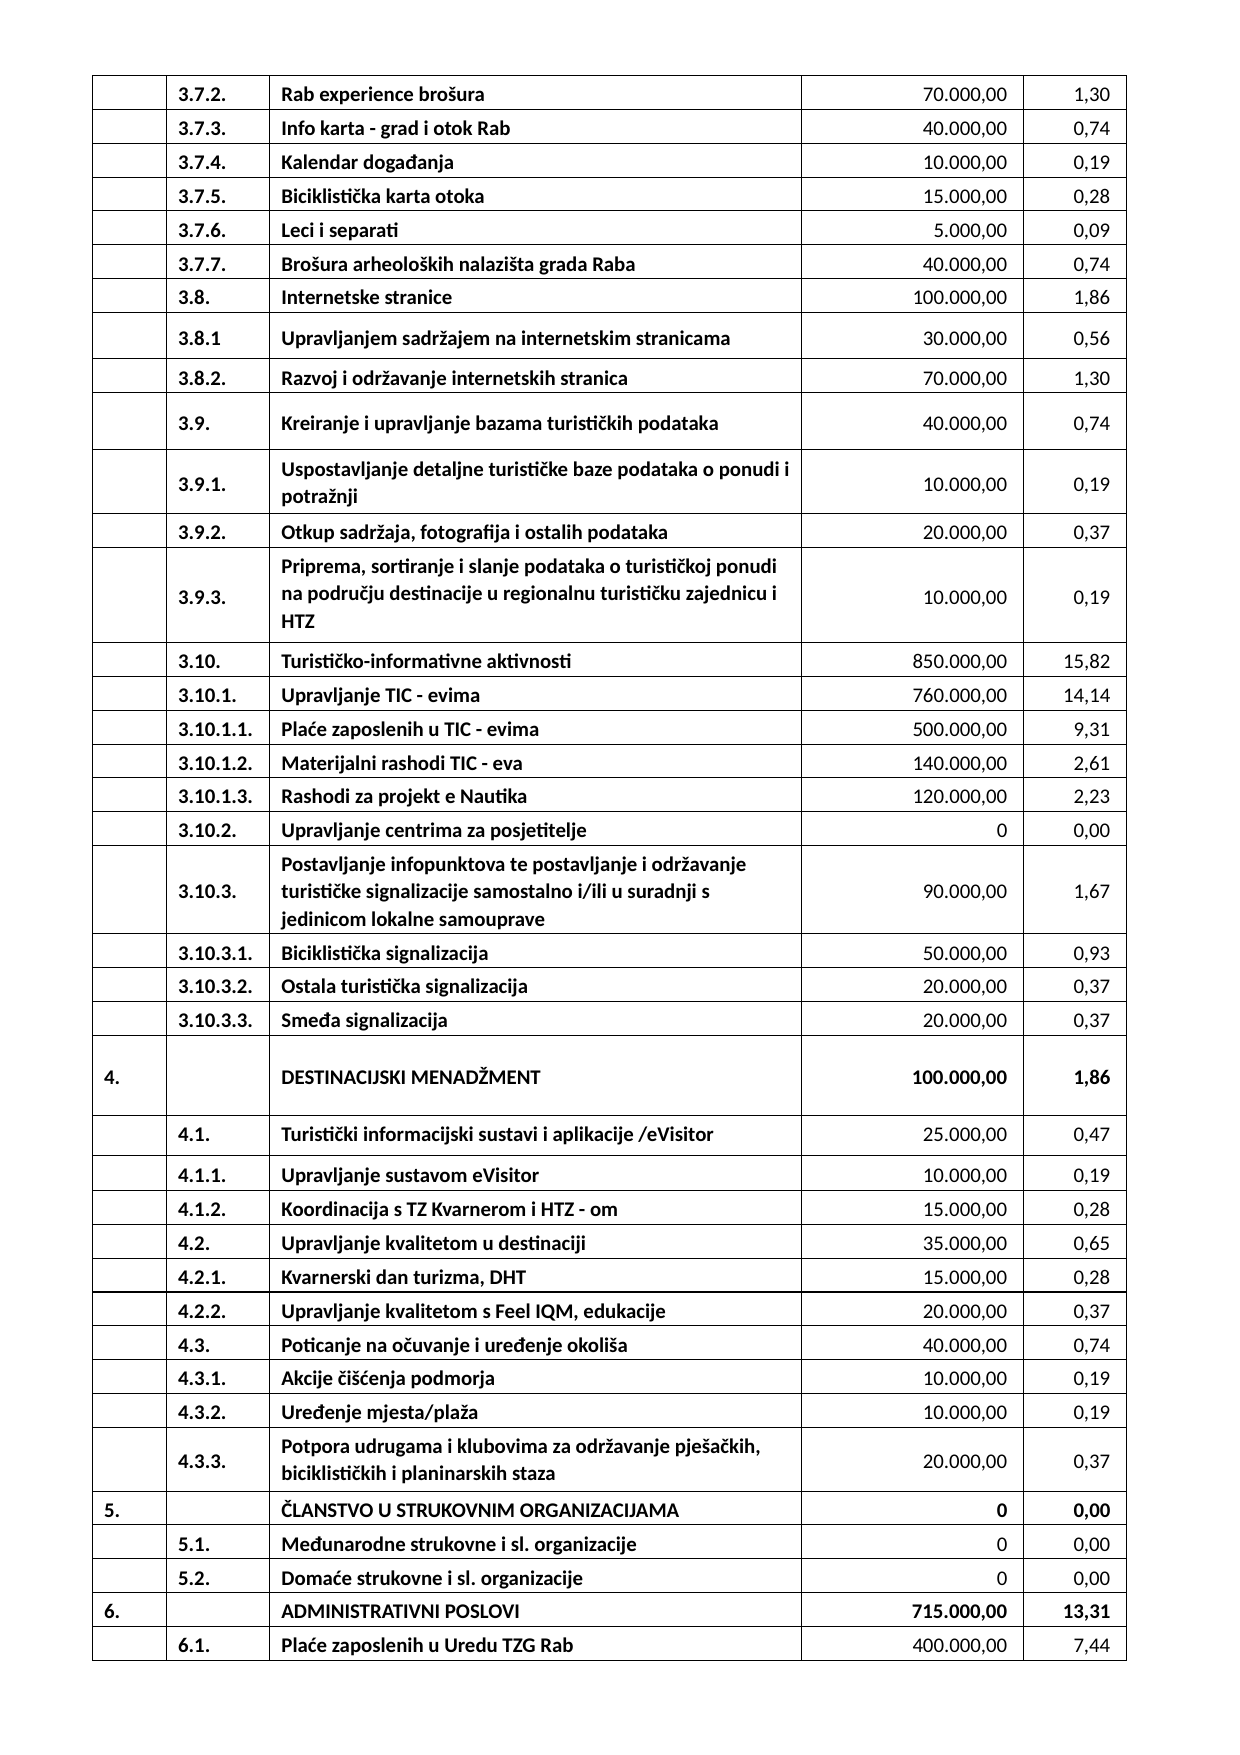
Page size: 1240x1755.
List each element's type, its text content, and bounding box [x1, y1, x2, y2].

table_cell Otkup sadržaja, fotografija i ostalih podataka [270, 514, 801, 547]
table_cell 15.000,00 [802, 1259, 1023, 1291]
table_cell 10.000,00 [802, 1360, 1023, 1393]
table_cell 3.7.4. [167, 144, 269, 177]
table_cell Upravljanje TIC - evima [270, 677, 801, 709]
table_cell [93, 1360, 166, 1393]
table_cell [93, 812, 166, 845]
table_cell 0,56 [1024, 313, 1126, 358]
table_cell 0,74 [1024, 245, 1126, 278]
table_cell 4.3. [167, 1326, 269, 1359]
table_cell [93, 178, 166, 210]
table_cell 30.000,00 [802, 313, 1023, 358]
table_cell [93, 211, 166, 244]
table_cell Upravljanje kvalitetom u destinaciji [270, 1225, 801, 1258]
table_cell 6.1. [167, 1627, 269, 1660]
table_cell Biciklistička karta otoka [270, 178, 801, 210]
table_cell 10.000,00 [802, 1156, 1023, 1190]
table_cell 3.10.3.1. [167, 934, 269, 967]
table_cell [93, 245, 166, 278]
table_cell 0 [802, 1492, 1023, 1524]
table_cell 3.10.1.3. [167, 778, 269, 811]
table_cell 4.1.1. [167, 1156, 269, 1190]
table_cell 3.7.6. [167, 211, 269, 244]
table_cell 3.10.2. [167, 812, 269, 845]
table_cell 0,19 [1024, 1394, 1126, 1427]
table_cell Razvoj i održavanje internetskih stranica [270, 359, 801, 392]
table_cell 40.000,00 [802, 110, 1023, 143]
table_cell ČLANSTVO U STRUKOVNIM ORGANIZACIJAMA [270, 1492, 801, 1524]
table_cell 3.9.2. [167, 514, 269, 547]
table_cell 10.000,00 [802, 144, 1023, 177]
table_cell 4.2. [167, 1225, 269, 1258]
table_cell [93, 313, 166, 358]
table_cell 0,28 [1024, 178, 1126, 210]
table_cell 0,37 [1024, 968, 1126, 1001]
table_cell 3.9.1. [167, 450, 269, 513]
table_cell 4.1. [167, 1116, 269, 1155]
table_cell 3.9. [167, 393, 269, 449]
table_cell 0,37 [1024, 514, 1126, 547]
table_cell 0,28 [1024, 1259, 1126, 1291]
table_cell Priprema, sortiranje i slanje podataka o turističkoj ponudi na području destinacije u regionalnu turističku zajednicu i HTZ [270, 548, 801, 642]
table_cell 0,19 [1024, 144, 1126, 177]
table_cell 4.3.3. [167, 1428, 269, 1491]
table_cell [93, 359, 166, 392]
table_cell [93, 393, 166, 449]
table_cell [93, 1394, 166, 1427]
table_cell 70.000,00 [802, 76, 1023, 109]
table_cell 15,82 [1024, 643, 1126, 676]
table_cell Poticanje na očuvanje i uređenje okoliša [270, 1326, 801, 1359]
table_cell Turistički informacijski sustavi i aplikacije /eVisitor [270, 1116, 801, 1155]
table_cell 0,65 [1024, 1225, 1126, 1258]
table_cell 760.000,00 [802, 677, 1023, 709]
table_cell [93, 76, 166, 109]
table_cell [93, 968, 166, 1001]
table_cell 50.000,00 [802, 934, 1023, 967]
table_cell Upravljanje sustavom eVisitor [270, 1156, 801, 1190]
table_cell Biciklistička signalizacija [270, 934, 801, 967]
table_cell 5.000,00 [802, 211, 1023, 244]
table_cell 140.000,00 [802, 745, 1023, 777]
table_cell 25.000,00 [802, 1116, 1023, 1155]
table_cell [93, 1156, 166, 1190]
table_cell 0 [802, 1559, 1023, 1592]
table_cell [93, 1627, 166, 1660]
table_cell 0,74 [1024, 393, 1126, 449]
table_cell Info karta - grad i otok Rab [270, 110, 801, 143]
table_cell [93, 1326, 166, 1359]
table_cell [93, 144, 166, 177]
table_cell 3.9.3. [167, 548, 269, 642]
table_cell 4. [93, 1036, 166, 1115]
table_cell 120.000,00 [802, 778, 1023, 811]
table_cell Leci i separati [270, 211, 801, 244]
table_cell [93, 643, 166, 676]
table_cell [93, 279, 166, 312]
table_cell 7,44 [1024, 1627, 1126, 1660]
table_cell [93, 1559, 166, 1592]
table_cell 5.1. [167, 1525, 269, 1558]
table_cell 20.000,00 [802, 514, 1023, 547]
table_cell 0,93 [1024, 934, 1126, 967]
table_cell 100.000,00 [802, 279, 1023, 312]
table_cell 9,31 [1024, 711, 1126, 743]
table_cell 4.2.2. [167, 1293, 269, 1325]
table_cell Uređenje mjesta/plaža [270, 1394, 801, 1427]
table_cell Uspostavljanje detaljne turističke baze podataka o ponudi i potražnji [270, 450, 801, 513]
table_cell 20.000,00 [802, 1428, 1023, 1491]
table_cell 0,00 [1024, 1559, 1126, 1592]
table_cell 0,37 [1024, 1428, 1126, 1491]
table_cell 1,86 [1024, 279, 1126, 312]
table_cell 500.000,00 [802, 711, 1023, 743]
table_cell 0,37 [1024, 1002, 1126, 1035]
table_cell [93, 1293, 166, 1325]
table_cell 2,61 [1024, 745, 1126, 777]
table_cell Kreiranje i upravljanje bazama turističkih podataka [270, 393, 801, 449]
table_cell Smeđa signalizacija [270, 1002, 801, 1035]
table_cell [93, 1116, 166, 1155]
table_cell Brošura arheoloških nalazišta grada Raba [270, 245, 801, 278]
table_cell [93, 514, 166, 547]
table_cell [93, 934, 166, 967]
table_cell 90.000,00 [802, 846, 1023, 933]
table_cell 100.000,00 [802, 1036, 1023, 1115]
table_cell 715.000,00 [802, 1593, 1023, 1626]
table_cell Upravljanje centrima za posjetitelje [270, 812, 801, 845]
table_cell Postavljanje infopunktova te postavljanje i održavanje turističke signalizacije samostalno i/ili u suradnji s jedinicom lokalne samouprave [270, 846, 801, 933]
table_cell 850.000,00 [802, 643, 1023, 676]
table_cell 13,31 [1024, 1593, 1126, 1626]
table_cell 3.10.1.2. [167, 745, 269, 777]
table_cell 4.1.2. [167, 1191, 269, 1224]
table_cell 10.000,00 [802, 1394, 1023, 1427]
table_cell 0,28 [1024, 1191, 1126, 1224]
table_cell 0,19 [1024, 1156, 1126, 1190]
table_cell Međunarodne strukovne i sl. organizacije [270, 1525, 801, 1558]
table_cell Kalendar događanja [270, 144, 801, 177]
table_cell 3.10.3.3. [167, 1002, 269, 1035]
table_cell 3.10.3. [167, 846, 269, 933]
table_cell Plaće zaposlenih u Uredu TZG Rab [270, 1627, 801, 1660]
table_cell 35.000,00 [802, 1225, 1023, 1258]
table_cell 15.000,00 [802, 178, 1023, 210]
table_cell 3.8.1 [167, 313, 269, 358]
table_cell Upravljanjem sadržajem na internetskim stranicama [270, 313, 801, 358]
table_cell Akcije čišćenja podmorja [270, 1360, 801, 1393]
table_cell 0 [802, 1525, 1023, 1558]
table_cell 4.2.1. [167, 1259, 269, 1291]
table_cell 5. [93, 1492, 166, 1524]
table_cell Materijalni rashodi TIC - eva [270, 745, 801, 777]
table_cell Turističko-informativne aktivnosti [270, 643, 801, 676]
table_cell ADMINISTRATIVNI POSLOVI [270, 1593, 801, 1626]
table_cell [167, 1036, 269, 1115]
table_cell [93, 1225, 166, 1258]
table_cell Rab experience brošura [270, 76, 801, 109]
table_cell 20.000,00 [802, 1293, 1023, 1325]
table_cell 15.000,00 [802, 1191, 1023, 1224]
table_cell 3.10.3.2. [167, 968, 269, 1001]
table_cell 2,23 [1024, 778, 1126, 811]
table_cell 20.000,00 [802, 1002, 1023, 1035]
table_cell 5.2. [167, 1559, 269, 1592]
table_cell 0,74 [1024, 110, 1126, 143]
table_cell 0,47 [1024, 1116, 1126, 1155]
table_cell Potpora udrugama i klubovima za održavanje pješačkih, biciklističkih i planinarskih staza [270, 1428, 801, 1491]
table_cell 0,37 [1024, 1293, 1126, 1325]
table_cell 40.000,00 [802, 245, 1023, 278]
table_cell 0 [802, 812, 1023, 845]
table_cell [167, 1492, 269, 1524]
table_cell 3.8. [167, 279, 269, 312]
table_cell Ostala turistička signalizacija [270, 968, 801, 1001]
table_cell 3.7.3. [167, 110, 269, 143]
table_cell 3.7.5. [167, 178, 269, 210]
table_cell 4.3.2. [167, 1394, 269, 1427]
table_cell [93, 450, 166, 513]
table_cell [93, 745, 166, 777]
table_cell [93, 1191, 166, 1224]
table_cell 20.000,00 [802, 968, 1023, 1001]
table_cell [93, 778, 166, 811]
table_cell 1,30 [1024, 76, 1126, 109]
table_cell 0,19 [1024, 450, 1126, 513]
table_cell Internetske stranice [270, 279, 801, 312]
table_cell [93, 1002, 166, 1035]
table_cell 4.3.1. [167, 1360, 269, 1393]
table_cell Plaće zaposlenih u TIC - evima [270, 711, 801, 743]
table_cell 10.000,00 [802, 548, 1023, 642]
table_cell 0,00 [1024, 1525, 1126, 1558]
table_cell 70.000,00 [802, 359, 1023, 392]
table_cell DESTINACIJSKI MENADŽMENT [270, 1036, 801, 1115]
table_cell [93, 711, 166, 743]
table_cell Koordinacija s TZ Kvarnerom i HTZ - om [270, 1191, 801, 1224]
table_cell 40.000,00 [802, 1326, 1023, 1359]
table_cell [167, 1593, 269, 1626]
table_cell 400.000,00 [802, 1627, 1023, 1660]
table_cell 14,14 [1024, 677, 1126, 709]
table_cell Kvarnerski dan turizma, DHT [270, 1259, 801, 1291]
table_cell 3.10.1.1. [167, 711, 269, 743]
table_cell 10.000,00 [802, 450, 1023, 513]
table_cell 3.8.2. [167, 359, 269, 392]
table_cell 0,74 [1024, 1326, 1126, 1359]
table_cell [93, 548, 166, 642]
table_cell 3.7.7. [167, 245, 269, 278]
table_cell Rashodi za projekt e Nautika [270, 778, 801, 811]
table_cell [93, 1259, 166, 1291]
table_cell Domaće strukovne i sl. organizacije [270, 1559, 801, 1592]
table_cell 40.000,00 [802, 393, 1023, 449]
table_cell 3.10. [167, 643, 269, 676]
table_cell Upravljanje kvalitetom s Feel IQM, edukacije [270, 1293, 801, 1325]
table_cell 1,86 [1024, 1036, 1126, 1115]
table_cell 0,00 [1024, 1492, 1126, 1524]
table_cell 3.7.2. [167, 76, 269, 109]
table_cell [93, 1428, 166, 1491]
table_cell 0,19 [1024, 548, 1126, 642]
table_cell [93, 110, 166, 143]
table_cell 6. [93, 1593, 166, 1626]
table_cell 0,09 [1024, 211, 1126, 244]
table_cell [93, 677, 166, 709]
table_cell 0,19 [1024, 1360, 1126, 1393]
table_cell 0,00 [1024, 812, 1126, 845]
table_cell [93, 846, 166, 933]
table_cell 1,30 [1024, 359, 1126, 392]
table_cell 1,67 [1024, 846, 1126, 933]
table_cell 3.10.1. [167, 677, 269, 709]
table_cell [93, 1525, 166, 1558]
